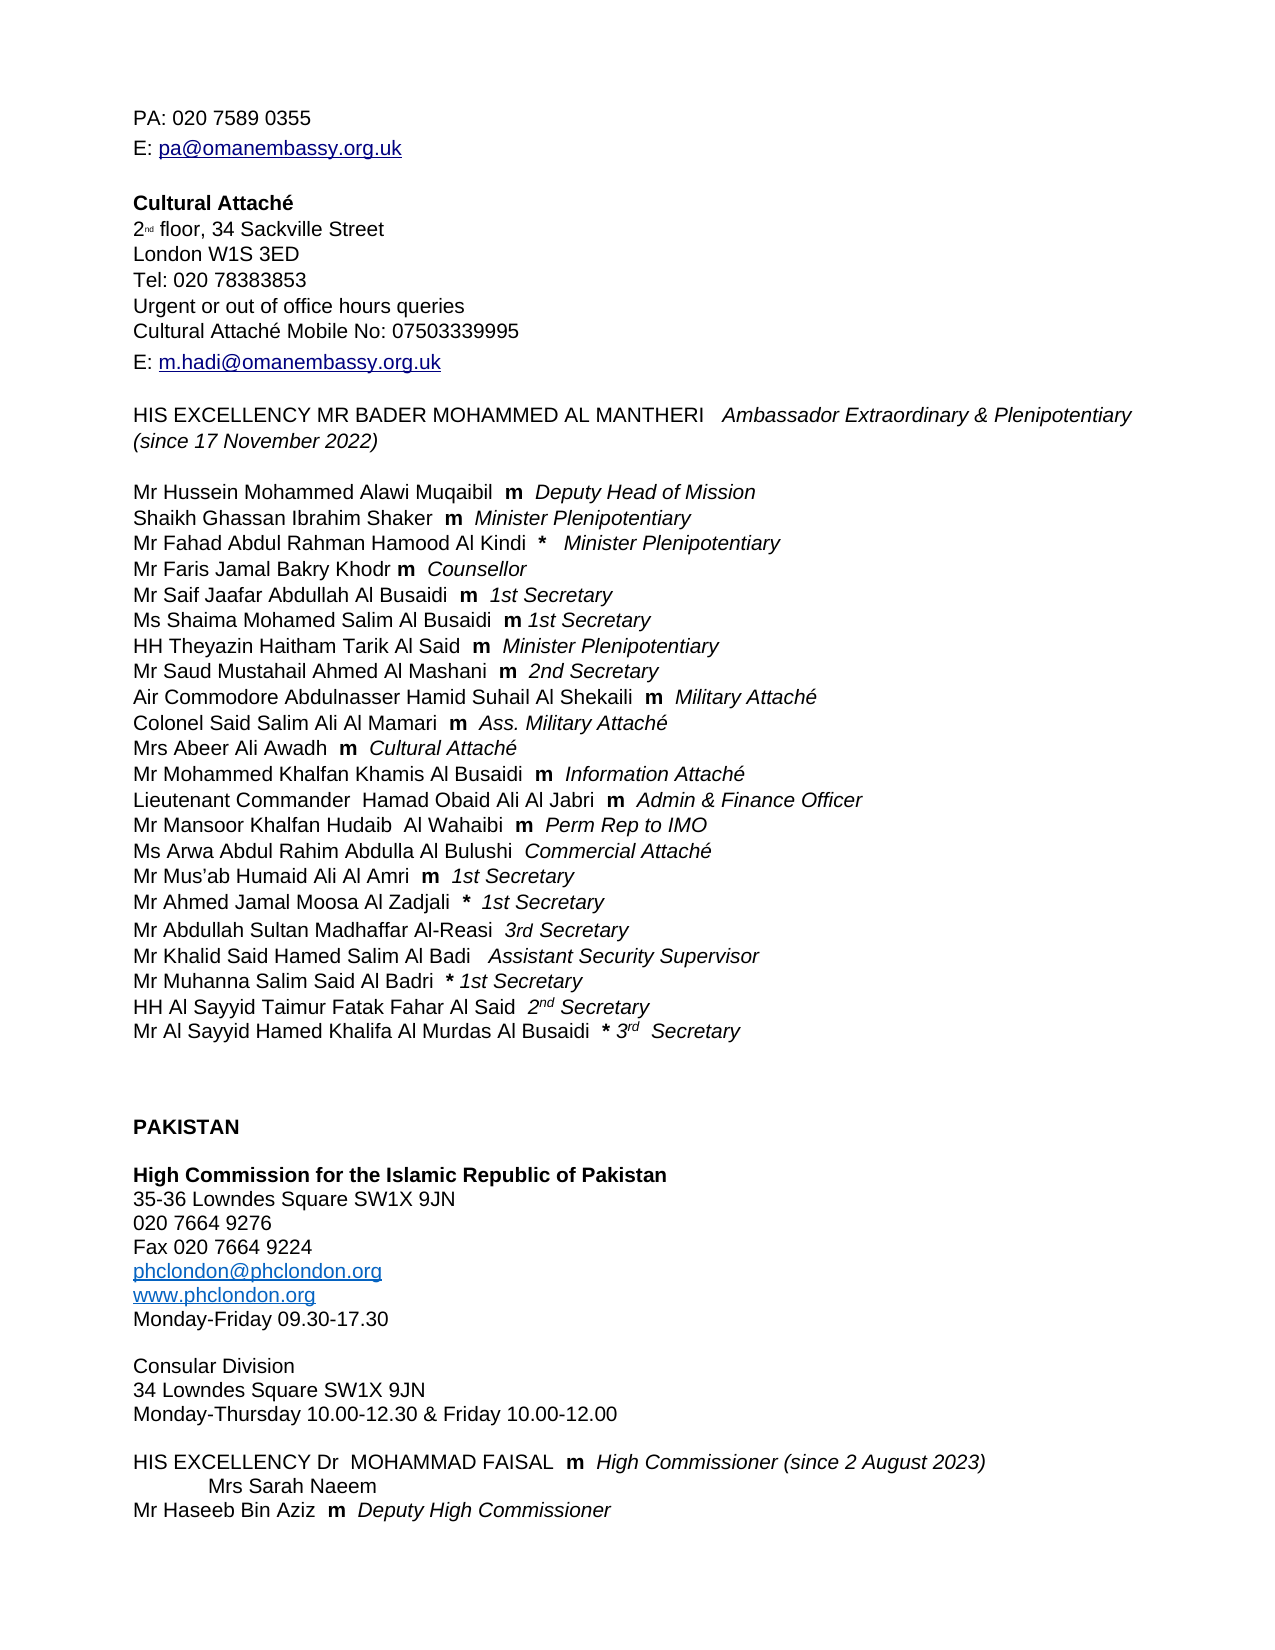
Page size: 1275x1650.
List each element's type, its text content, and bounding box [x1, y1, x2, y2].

text Colonel Said Salim Ali Al Mamari m Ass. Military Attaché [133, 711, 1181, 734]
text E: pa@omanembassy.org.uk [133, 131, 1181, 162]
text HH Theyazin Haitham Tarik Al Said m Minister Plenipotentiary [133, 634, 1181, 658]
text London W1S 3ED [133, 242, 1181, 266]
text 2nd floor, 34 Sackville Street [133, 217, 1181, 241]
text Cultural Attaché [133, 191, 1181, 215]
text Mr Khalid Said Hamed Salim Al Badi Assistant Security Supervisor [133, 944, 1181, 968]
text Air Commodore Abdulnasser Hamid Suhail Al Shekaili m Military Attaché [133, 685, 1181, 709]
text HIS EXCELLENCY Dr MOHAMMAD FAISAL m High Commissioner (since 2 August 2023) [133, 1450, 1181, 1474]
text Mr Hussein Mohammed Alawi Muqaibil m Deputy Head of Mission [133, 480, 1181, 504]
text Monday-Friday 09.30-17.30 [133, 1306, 1181, 1330]
text Monday-Thursday 10.00-12.30 & Friday 10.00-12.00 [133, 1402, 1181, 1426]
text E: m.hadi@omanembassy.org.uk [133, 345, 1181, 375]
text 34 Lowndes Square SW1X 9JN [133, 1378, 1181, 1402]
text PA: 020 7589 0355 [133, 106, 1181, 129]
text High Commission for the Islamic Republic of Pakistan [133, 1163, 1181, 1187]
text Mr Faris Jamal Bakry Khodr m Counsellor [133, 557, 1181, 581]
text Mr Mansoor Khalfan Hudaib Al Wahaibi m Perm Rep to IMO [133, 813, 1181, 837]
text HH Al Sayyid Taimur Fatak Fahar Al Said 2nd Secretary [133, 995, 1181, 1019]
text Lieutenant Commander Hamad Obaid Ali Al Jabri m Admin & Finance Officer [133, 787, 1181, 811]
text Mr Muhanna Salim Said Al Badri * 1st Secretary [133, 969, 1181, 993]
text Fax 020 7664 9224 [133, 1234, 1181, 1258]
text Cultural Attaché Mobile No: 07503339995 [133, 319, 1181, 343]
text 020 7664 9276 [133, 1211, 1181, 1234]
text Mrs Sarah Naeem [133, 1474, 1181, 1498]
text Ms Shaima Mohamed Salim Al Busaidi m 1st Secretary [133, 608, 1181, 632]
text Urgent or out of office hours queries [133, 293, 1181, 317]
text Mr Fahad Abdul Rahman Hamood Al Kindi * Minister Plenipotentiary [133, 531, 1181, 555]
text PAKISTAN [133, 1115, 1181, 1139]
text Ms Arwa Abdul Rahim Abdulla Al Bulushi Commercial Attaché [133, 839, 1181, 863]
text Mr Saif Jaafar Abdullah Al Busaidi m 1st Secretary [133, 582, 1181, 606]
text 35-36 Lowndes Square SW1X 9JN [133, 1187, 1181, 1211]
text Mr Ahmed Jamal Moosa Al Zadjali * 1st Secretary [133, 890, 1181, 914]
text Mr Mohammed Khalfan Khamis Al Busaidi m Information Attaché [133, 762, 1181, 786]
text Consular Division [133, 1354, 1181, 1378]
text Shaikh Ghassan Ibrahim Shaker m Minister Plenipotentiary [133, 506, 1181, 529]
text Mr Al Sayyid Hamed Khalifa Al Murdas Al Busaidi * 3rd Secretary [133, 1019, 1181, 1043]
text phclondon@phclondon.org [133, 1258, 1181, 1282]
text Mr Saud Mustahail Ahmed Al Mashani m 2nd Secretary [133, 659, 1181, 683]
text www.phclondon.org [133, 1282, 1181, 1306]
text HIS EXCELLENCY MR BADER MOHAMMED AL MANTHERI Ambassador Extraordinary & Plenipotentiary (since 17 November 2022) [133, 403, 1181, 453]
text Mr Haseeb Bin Aziz m Deputy High Commissioner [133, 1498, 1181, 1522]
text Mr Abdullah Sultan Madhaffar Al-Reasi 3rd Secretary [133, 916, 1181, 942]
text Mr Mus’ab Humaid Ali Al Amri m 1st Secretary [133, 864, 1181, 888]
text Mrs Abeer Ali Awadh m Cultural Attaché [133, 736, 1181, 760]
text Tel: 020 78383853 [133, 268, 1181, 292]
